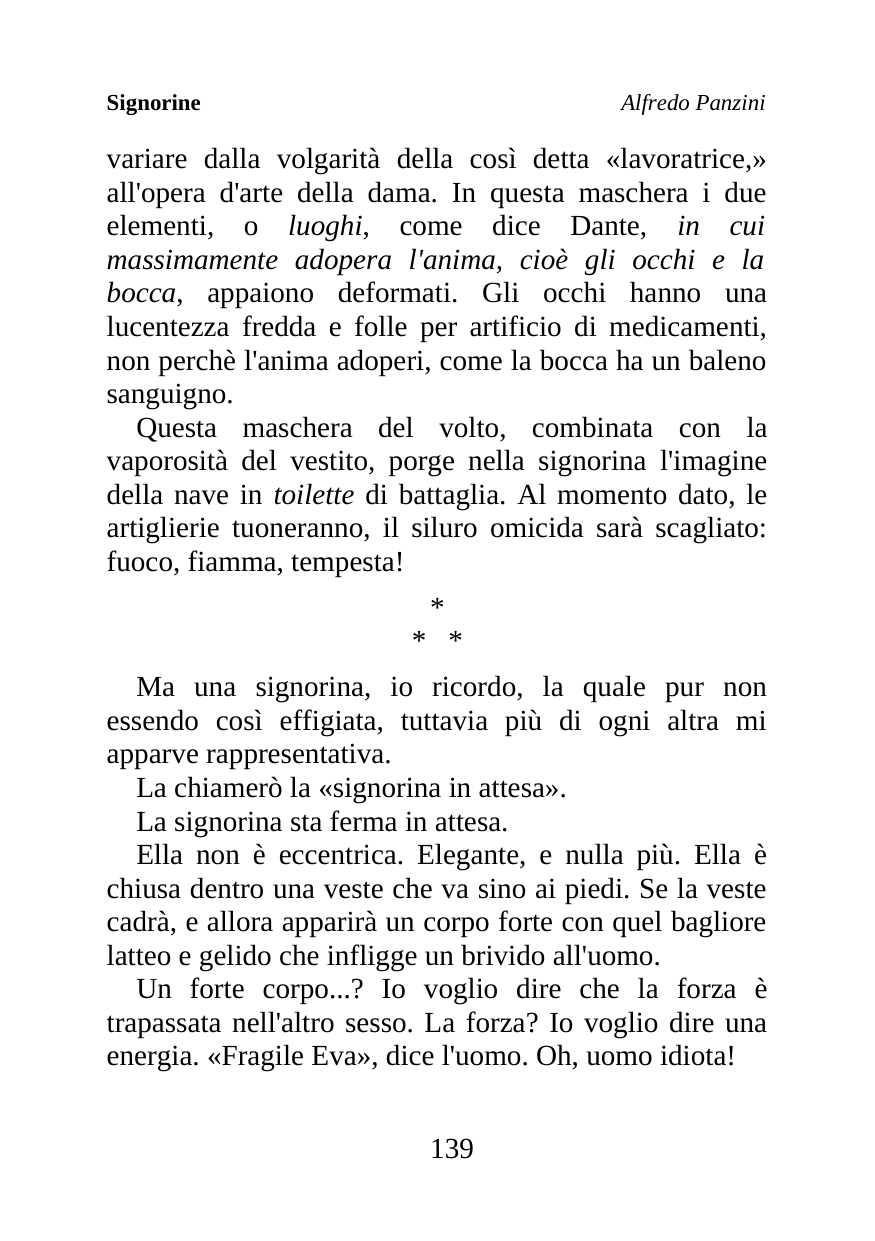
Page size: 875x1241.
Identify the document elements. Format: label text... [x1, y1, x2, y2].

text Un forte corpo...? Io voglio dire che la forza è trapassata nell'altro sesso. La forza? Io voglio dire una energia. «Fragile Eva», dice l'uomo. Oh, uomo idiota! [106, 971, 768, 1072]
text Ma una signorina, io ricordo, la quale pur non essendo così effigiata, tuttavia più di ogni altra mi apparve rappresentativa. [106, 669, 768, 770]
text La signorina sta ferma in attesa. [106, 804, 768, 837]
text La chiamerò la «signorina in attesa». [106, 770, 768, 804]
text Questa maschera del volto, combinata con la vaporosità del vestito, porge nella signorina l'imagine della nave in toilette di battaglia. Al momento dato, le artiglierie tuoneranno, il siluro omicida sarà scagliato: fuoco, fiamma, tempesta! [106, 410, 768, 577]
text variare dalla volgarità della così detta «lavoratrice,» all'opera d'arte della dama. In questa maschera i due elementi, o luoghi, come dice Dante, in cui massimamente adopera l'anima, cioè gli occhi e la bocca, appaiono deformati. Gli occhi hanno una lucentezza fredda e folle per artificio di medicamenti, non perchè l'anima adoperi, come la bocca ha un baleno sanguigno. [106, 141, 768, 410]
text * * * [106, 590, 768, 657]
text Ella non è eccentrica. Elegante, e nulla più. Ella è chiusa dentro una veste che va sino ai piedi. Se la veste cadrà, e allora apparirà un corpo forte con quel bagliore latteo e gelido che infligge un brivido all'uomo. [106, 837, 768, 971]
